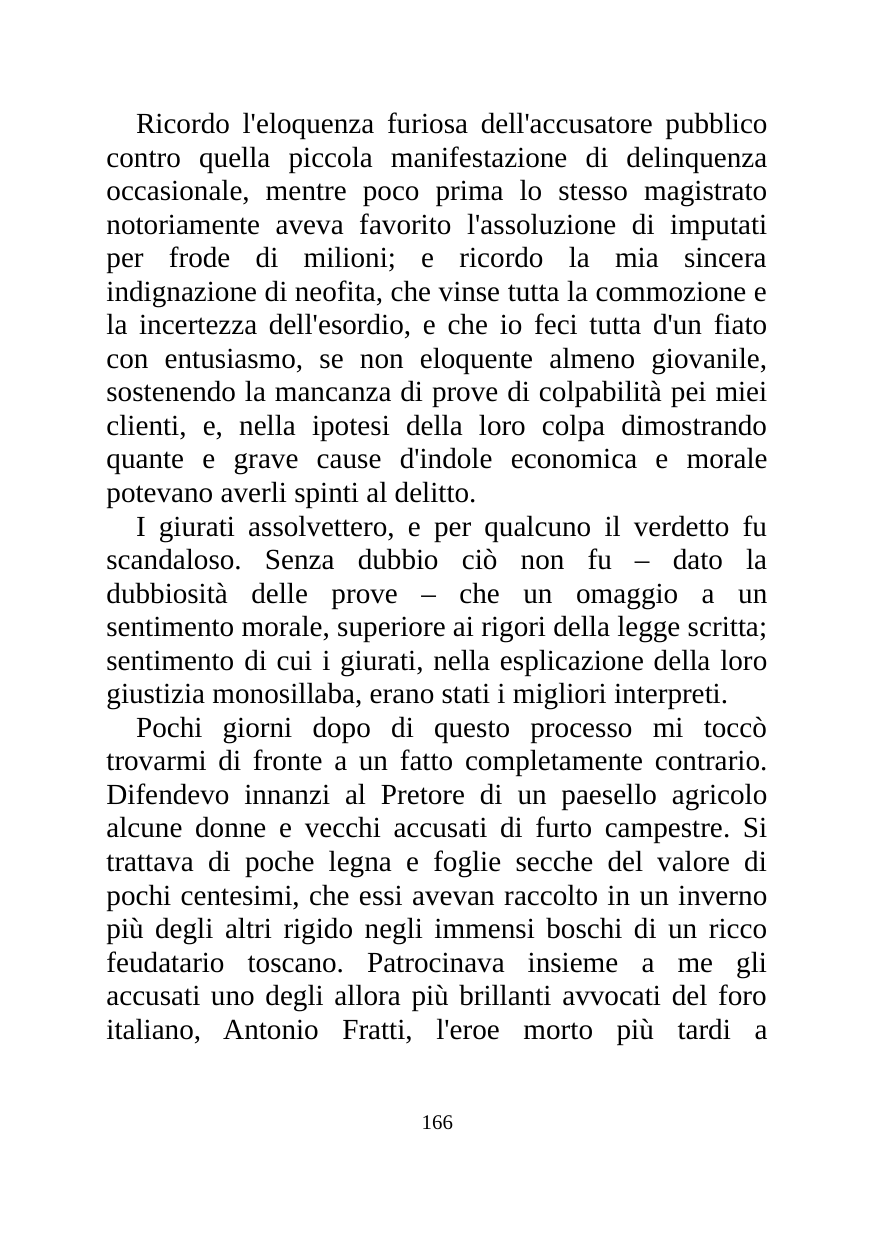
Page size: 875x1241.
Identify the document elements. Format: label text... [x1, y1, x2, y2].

text Pochi giorni dopo di questo processo mi toccò trovarmi di fronte a un fatto completamente contrario. Difendevo innanzi al Pretore di un paesello agricolo alcune donne e vecchi accusati di furto campestre. Si trattava di poche legna e foglie secche del valore di pochi centesimi, che essi avevan raccolto in un inverno più degli altri rigido negli immensi boschi di un ricco feudatario toscano. Patrocinava insieme a me gli accusati uno degli allora più brillanti avvocati del foro italiano, Antonio Fratti, l'eroe morto più tardi a [106, 710, 768, 1045]
text Ricordo l'eloquenza furiosa dell'accusatore pubblico contro quella piccola manifestazione di delinquenza occasionale, mentre poco prima lo stesso magistrato notoriamente aveva favorito l'assoluzione di imputati per frode di milioni; e ricordo la mia sincera indignazione di neofita, che vinse tutta la commozione e la incertezza dell'esordio, e che io feci tutta d'un fiato con entusiasmo, se non eloquente almeno giovanile, sostenendo la mancanza di prove di colpabilità pei miei clienti, e, nella ipotesi della loro colpa dimostrando quante e grave cause d'indole economica e morale potevano averli spinti al delitto. [106, 106, 768, 509]
text I giurati assolvettero, e per qualcuno il verdetto fu scandaloso. Senza dubbio ciò non fu – dato la dubbiosità delle prove – che un omaggio a un sentimento morale, superiore ai rigori della legge scritta; sentimento di cui i giurati, nella esplicazione della loro giustizia monosillaba, erano stati i migliori interpreti. [106, 509, 768, 710]
